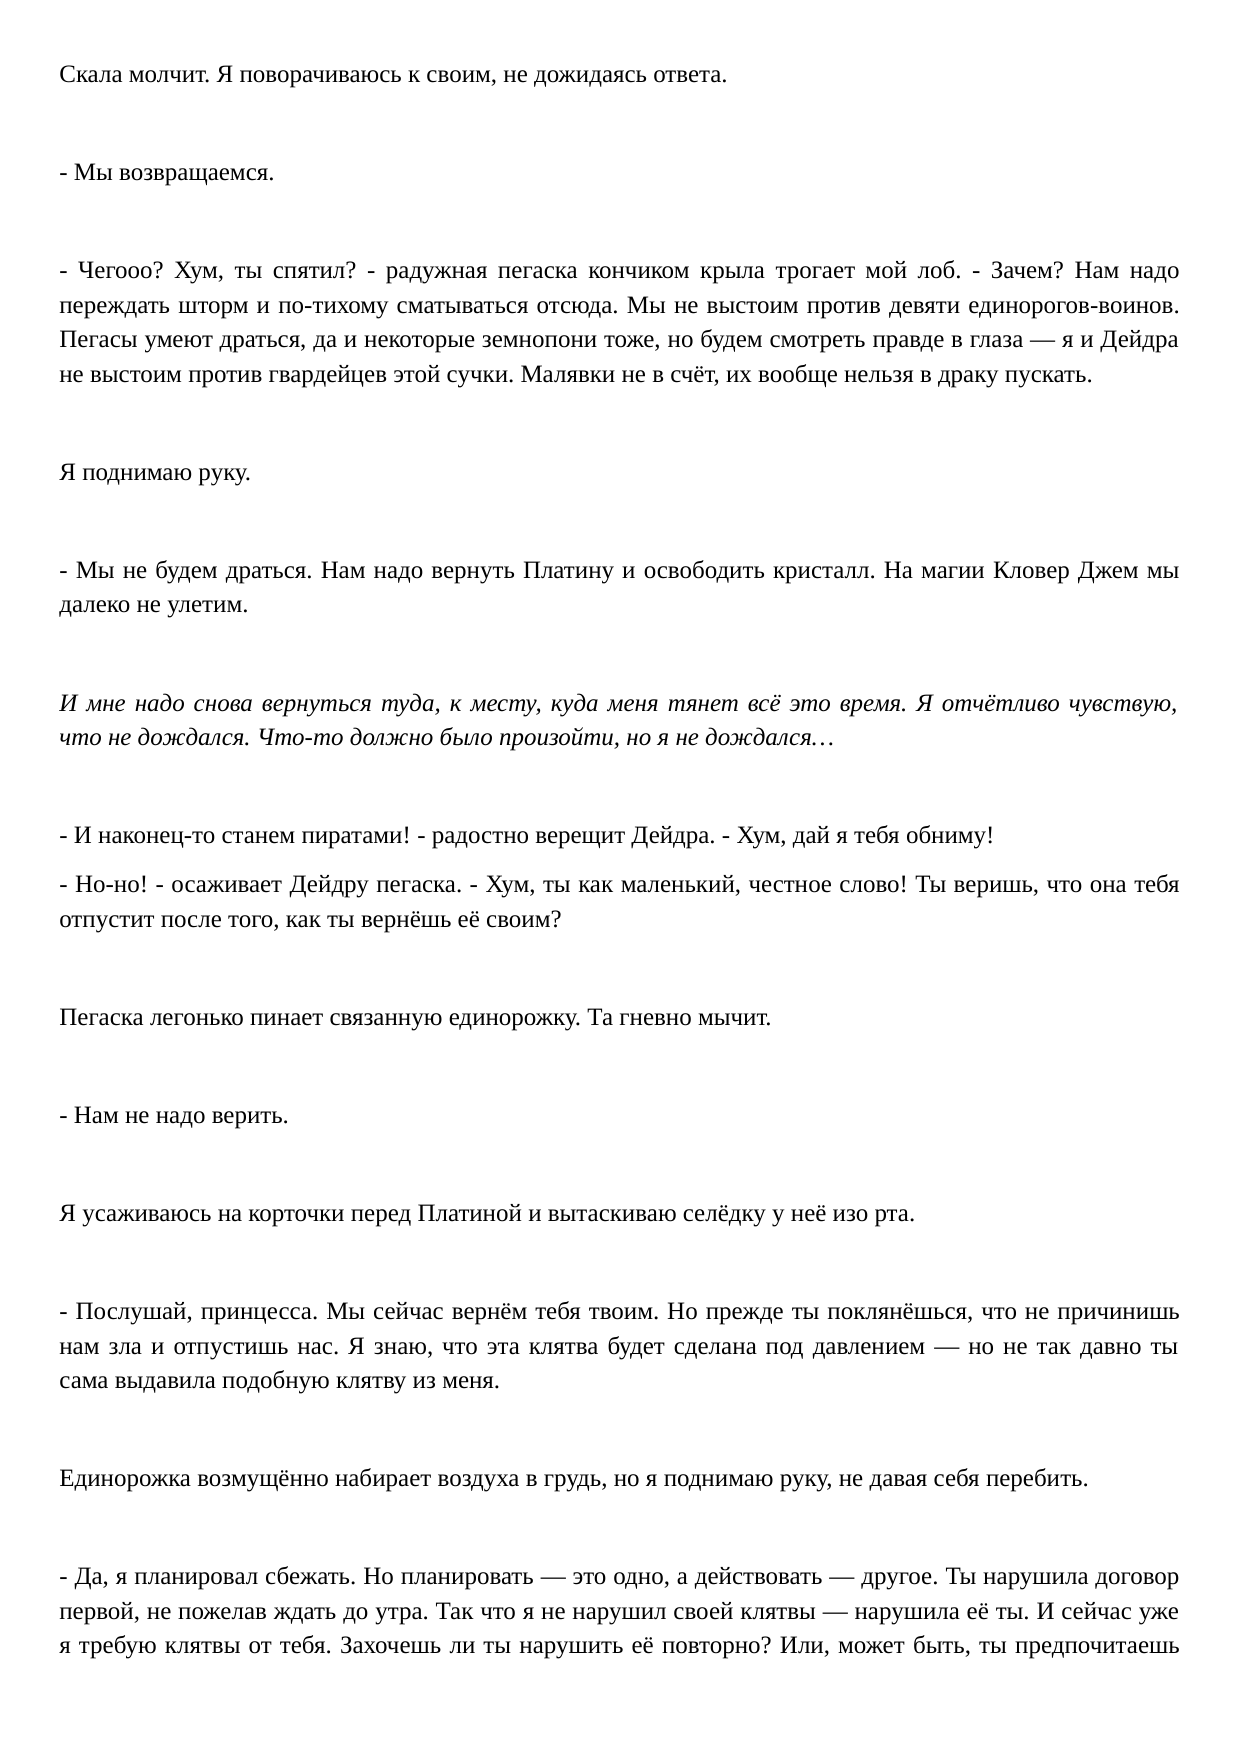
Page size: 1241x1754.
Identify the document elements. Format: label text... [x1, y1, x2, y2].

text Единорожка возмущённо набирает воздуха в грудь, но я поднимаю руку, не давая себя перебить. [59, 1463, 1181, 1492]
text Я усаживаюсь на корточки перед Платиной и вытаскиваю селёдку у неё изо рта. [59, 1198, 1181, 1227]
text - И наконец-то станем пиратами! - радостно верещит Дейдра. - Хум, дай я тебя обниму! [59, 820, 1181, 849]
text Я поднимаю руку. [59, 457, 1181, 486]
text - Нам не надо верить. [59, 1100, 1181, 1129]
text - Мы возвращаемся. [59, 157, 1181, 186]
text Пегаска легонько пинает связанную единорожку. Та гневно мычит. [59, 1002, 1181, 1031]
text - Послушай, принцесса. Мы сейчас вернём тебя твоим. Но прежде ты поклянёшься, что не причинишь нам зла и отпустишь нас. Я знаю, что эта клятва будет сделана под давлением — но не так давно ты сама выдавила подобную клятву из меня. [59, 1296, 1181, 1394]
text - Мы не будем драться. Нам надо вернуть Платину и освободить кристалл. На магии Кловер Джем мы далеко не улетим. [59, 555, 1181, 618]
text - Но-но! - осаживает Дейдру пегаска. - Хум, ты как маленький, честное слово! Ты веришь, что она тебя отпустит после того, как ты вернёшь её своим? [59, 869, 1181, 932]
text И мне надо снова вернуться туда, к месту, куда меня тянет всё это время. Я отчётливо чувствую, что не дождался. Что-то должно было произойти, но я не дождался… [59, 688, 1181, 751]
text Скала молчит. Я поворачиваюсь к своим, не дожидаясь ответа. [59, 59, 1181, 88]
text - Чегооо? Хум, ты спятил? - радужная пегаска кончиком крыла трогает мой лоб. - Зачем? Нам надо переждать шторм и по-тихому сматываться отсюда. Мы не выстоим против девяти единорогов-воинов. Пегасы умеют драться, да и некоторые земнопони тоже, но будем смотреть правде в глаза — я и Дейдра не выстоим против гвардейцев этой сучки. Малявки не в счёт, их вообще нельзя в драку пускать. [59, 255, 1181, 387]
text - Да, я планировал сбежать. Но планировать — это одно, а действовать — другое. Ты нарушила договор первой, не пожелав ждать до утра. Так что я не нарушил своей клятвы — нарушила её ты. И сейчас уже я требую клятвы от тебя. Захочешь ли ты нарушить её повторно? Или, может быть, ты предпочитаешь [59, 1561, 1181, 1659]
